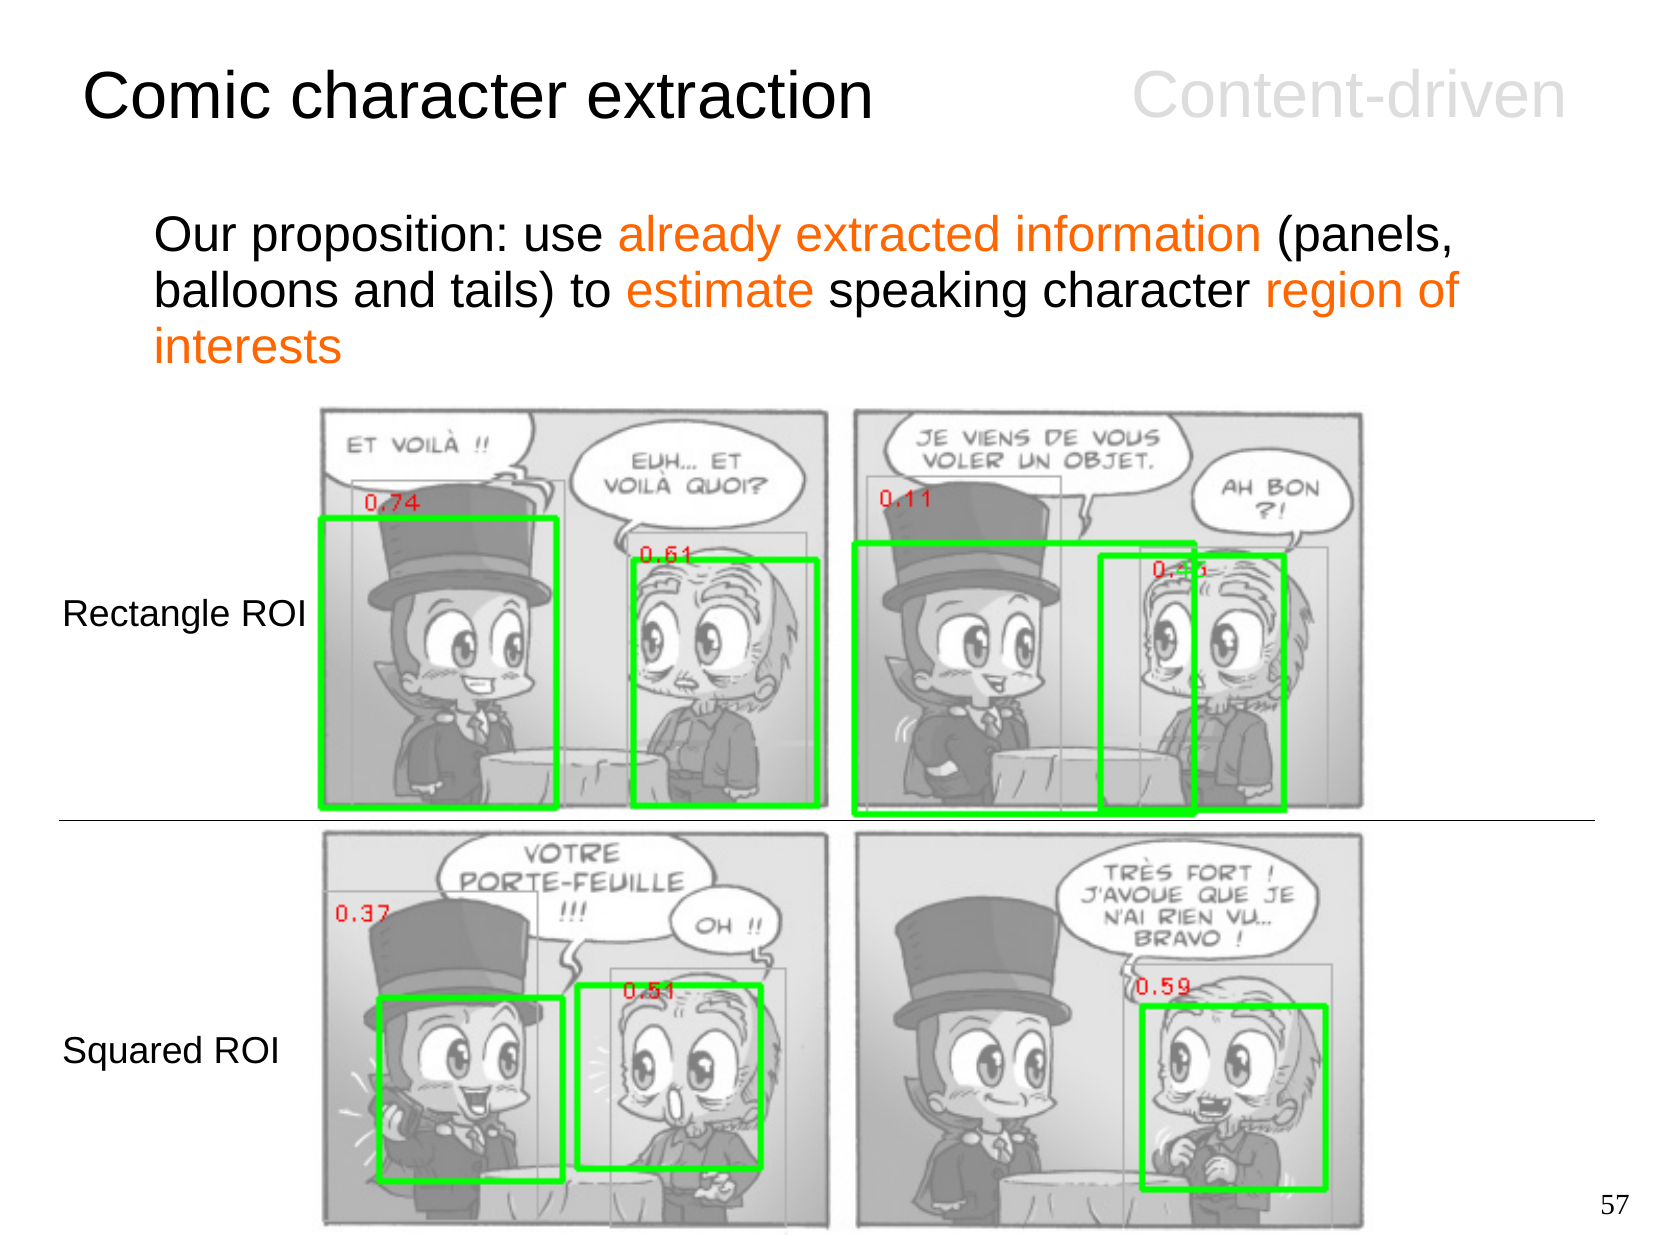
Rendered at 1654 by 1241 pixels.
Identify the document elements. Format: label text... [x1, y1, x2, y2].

text_box Squared ROI [47, 1021, 343, 1079]
picture [312, 821, 1394, 1235]
list Our proposition: use already extracted information (panels, balloons and tails) to estimate speaking character region of interests [82, 206, 1572, 426]
title Comic character extraction [82, 49, 1571, 142]
picture [312, 405, 1394, 820]
text_box Rectangle ROI [47, 584, 343, 642]
